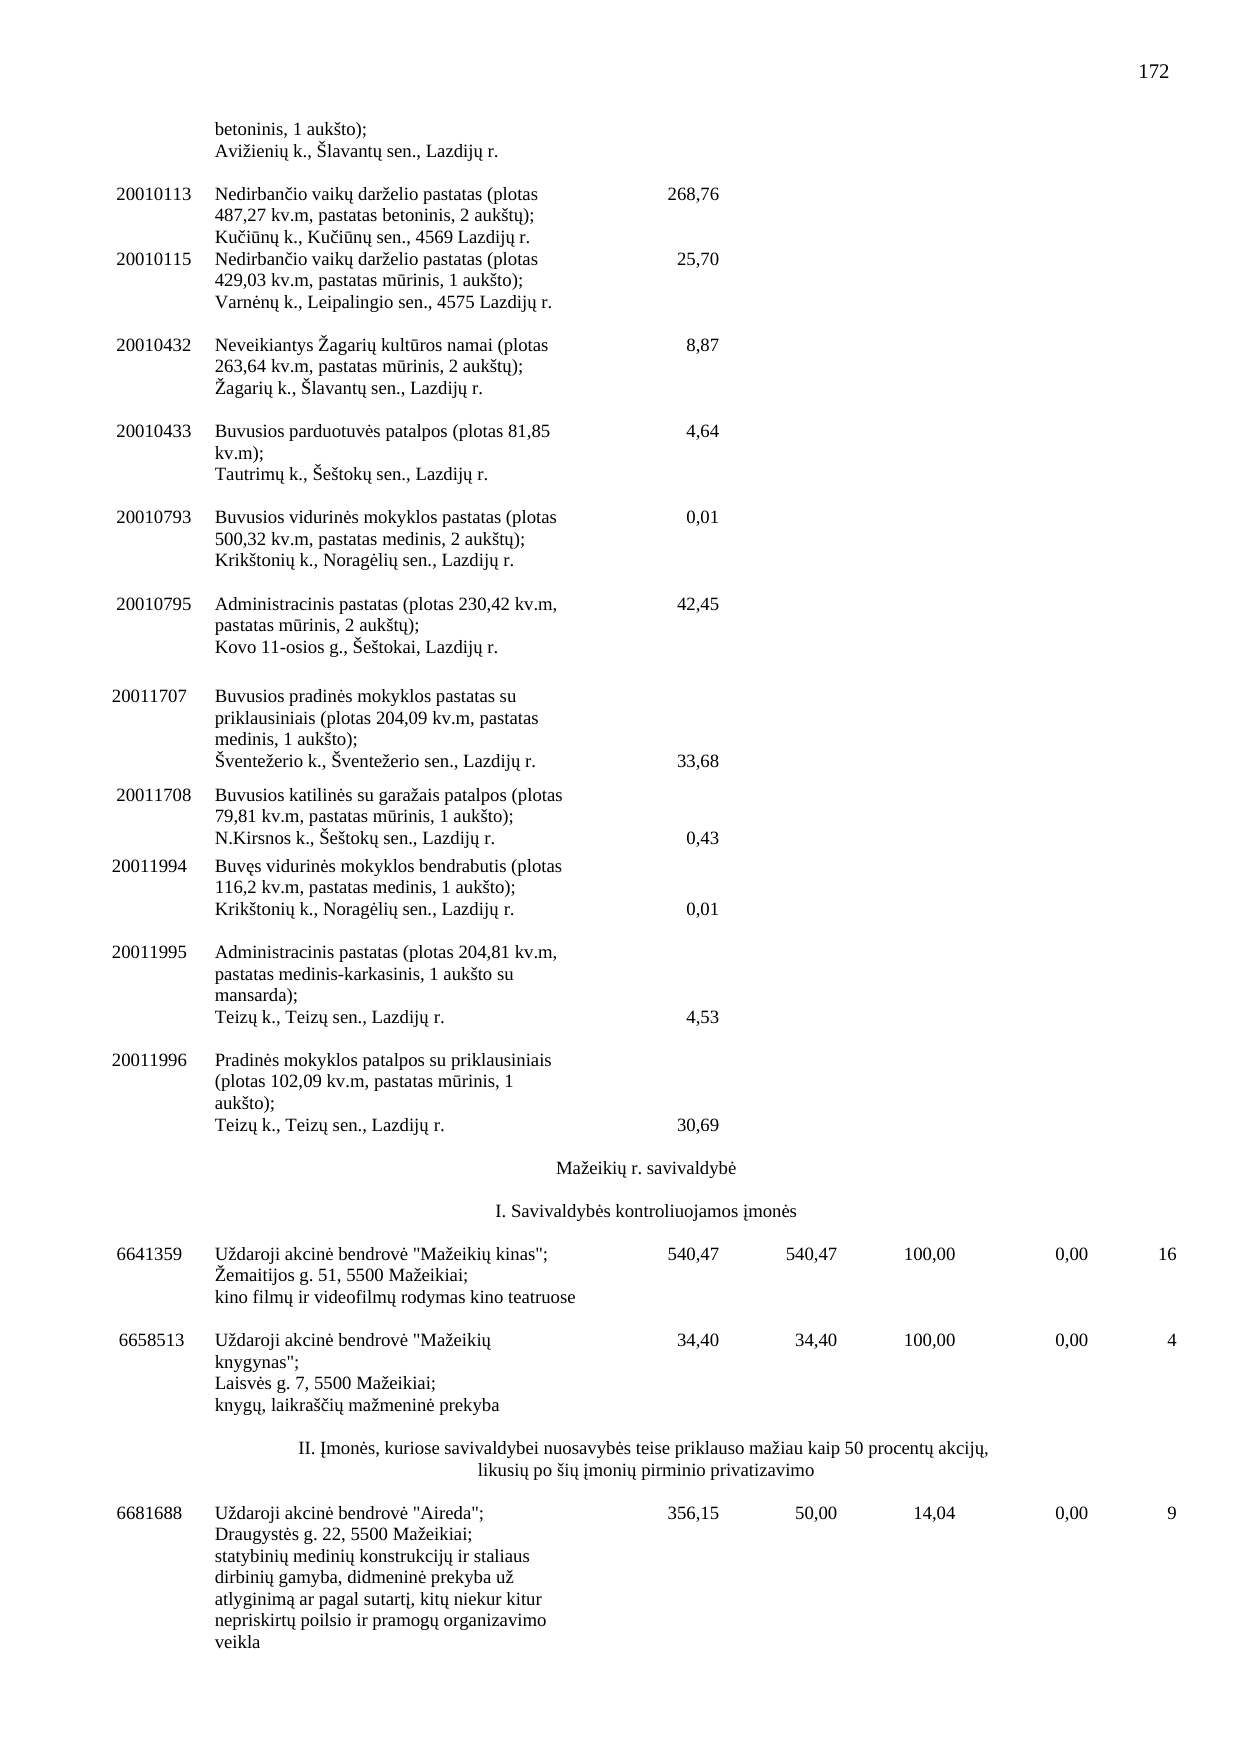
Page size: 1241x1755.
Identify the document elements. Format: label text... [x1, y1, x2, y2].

table_cell [1104, 778, 1192, 855]
table_cell [735, 183, 853, 247]
table_cell [971, 183, 1104, 247]
table_cell 20010795 [100, 593, 203, 679]
table_cell [853, 248, 971, 334]
table_cell [853, 1049, 974, 1157]
table_cell I. Savivaldybės kontroliuojamos įmonės [100, 1200, 1192, 1243]
table_cell [735, 941, 853, 1049]
table_cell 8,87 [587, 334, 735, 420]
table_cell [971, 118, 1104, 183]
table_cell II. Įmonės, kuriose savivaldybei nuosavybės teise priklauso mažiau kaip 50 procentų akcijų, likusių po šių įmonių pirminio privatizavimo [100, 1437, 1192, 1502]
table_cell [1104, 679, 1192, 777]
table_cell 20011996 [100, 1049, 203, 1157]
table_cell 33,68 [587, 679, 735, 777]
table_cell Uždaroji akcinė bendrovė "Mažeikių kinas"; Žemaitijos g. 51, 5500 Mažeikiai; kino filmų ir videofilmų rodymas kino teatruose [203, 1243, 587, 1329]
table_cell Nedirbančio vaikų darželio pastatas (plotas 429,03 kv.m, pastatas mūrinis, 1 aukšto); Varnėnų k., Leipalingio sen., 4575 Lazdijų r. [203, 248, 587, 334]
table_cell 0,00 [971, 1329, 1104, 1437]
table_cell 34,40 [587, 1329, 735, 1437]
table_cell 42,45 [587, 593, 735, 679]
table_cell Buvusios vidurinės mokyklos pastatas (plotas 500,32 kv.m, pastatas medinis, 2 aukštų); Krikštonių k., Noragėlių sen., Lazdijų r. [203, 506, 587, 592]
table_cell [735, 420, 853, 506]
table_cell 100,00 [853, 1329, 971, 1437]
table_cell [853, 118, 971, 183]
table_cell [853, 334, 971, 420]
table_cell Nedirbančio vaikų darželio pastatas (plotas 487,27 kv.m, pastatas betoninis, 2 aukštų); Kučiūnų k., Kučiūnų sen., 4569 Lazdijų r. [203, 183, 587, 247]
table_cell [853, 778, 971, 855]
table_cell [735, 118, 853, 183]
table_cell Administracinis pastatas (plotas 230,42 kv.m, pastatas mūrinis, 2 aukštų); Kovo 11-osios g., Šeštokai, Lazdijų r. [203, 593, 587, 679]
table_cell [1104, 506, 1192, 592]
table_cell [735, 248, 853, 334]
table_cell [975, 941, 1104, 1049]
table_cell [1104, 593, 1192, 679]
table_cell [735, 593, 853, 679]
table_cell 268,76 [587, 183, 735, 247]
table_cell 14,04 [853, 1502, 971, 1674]
table_cell 20010432 [100, 334, 203, 420]
table_cell 6658513 [100, 1329, 203, 1437]
table_cell 25,70 [587, 248, 735, 334]
table_cell [1104, 248, 1192, 334]
table_cell [853, 855, 974, 941]
table_cell 20011708 [100, 778, 203, 855]
table_cell Mažeikių r. savivaldybė [100, 1157, 1192, 1200]
table_cell [853, 593, 971, 679]
table_cell 0,00 [971, 1243, 1104, 1329]
table_cell [975, 1049, 1104, 1157]
table_cell [1104, 334, 1192, 420]
table_cell Administracinis pastatas (plotas 204,81 kv.m, pastatas medinis-karkasinis, 1 aukšto su mansarda); Teizų k., Teizų sen., Lazdijų r. [203, 941, 587, 1049]
table_cell [100, 118, 203, 183]
table_cell 100,00 [853, 1243, 971, 1329]
table_cell Pradinės mokyklos patalpos su priklausiniais (plotas 102,09 kv.m, pastatas mūrinis, 1 aukšto); Teizų k., Teizų sen., Lazdijų r. [203, 1049, 587, 1157]
table_cell 16 [1104, 1243, 1192, 1329]
table_cell [853, 941, 974, 1049]
table_cell [853, 506, 971, 592]
table_cell betoninis, 1 aukšto); Avižienių k., Šlavantų sen., Lazdijų r. [203, 118, 587, 183]
table_cell Buvusios parduotuvės patalpos (plotas 81,85 kv.m); Tautrimų k., Šeštokų sen., Lazdijų r. [203, 420, 587, 506]
table_cell [735, 1049, 853, 1157]
table_cell [853, 420, 971, 506]
table_cell [1104, 118, 1192, 183]
table_cell 540,47 [735, 1243, 853, 1329]
table_cell 4 [1104, 1329, 1192, 1437]
table_cell 0,01 [587, 506, 735, 592]
table_cell [735, 778, 853, 855]
table_cell 20011995 [100, 941, 203, 1049]
table_cell [1104, 1049, 1192, 1157]
table_cell [853, 183, 971, 247]
table_cell 0,43 [587, 778, 735, 855]
table_cell 20010433 [100, 420, 203, 506]
table_cell 0,00 [971, 1502, 1104, 1674]
table_cell 0,01 [587, 855, 735, 941]
table_cell Buvęs vidurinės mokyklos bendrabutis (plotas 116,2 kv.m, pastatas medinis, 1 aukšto); Krikštonių k., Noragėlių sen., Lazdijų r. [203, 855, 587, 941]
table_cell [971, 248, 1104, 334]
table_cell [1104, 941, 1192, 1049]
table_cell 4,64 [587, 420, 735, 506]
table_cell [735, 334, 853, 420]
table_cell [971, 506, 1104, 592]
table_cell [971, 334, 1104, 420]
table_cell 50,00 [735, 1502, 853, 1674]
table_cell [971, 679, 1104, 777]
table_cell 20011994 [100, 855, 203, 941]
table_cell Buvusios pradinės mokyklos pastatas su priklausiniais (plotas 204,09 kv.m, pastatas medinis, 1 aukšto); Šventežerio k., Šventežerio sen., Lazdijų r. [203, 679, 587, 777]
table_cell [587, 118, 735, 183]
table_cell 6641359 [100, 1243, 203, 1329]
table_cell Neveikiantys Žagarių kultūros namai (plotas 263,64 kv.m, pastatas mūrinis, 2 aukštų); Žagarių k., Šlavantų sen., Lazdijų r. [203, 334, 587, 420]
table_cell [1104, 183, 1192, 247]
table_cell 20010793 [100, 506, 203, 592]
table_cell [975, 855, 1104, 941]
table_cell [735, 855, 853, 941]
table_cell [1104, 855, 1192, 941]
table_cell [971, 593, 1104, 679]
table_cell 6681688 [100, 1502, 203, 1674]
table_cell 356,15 [587, 1502, 735, 1674]
table_cell Buvusios katilinės su garažais patalpos (plotas 79,81 kv.m, pastatas mūrinis, 1 aukšto); N.Kirsnos k., Šeštokų sen., Lazdijų r. [203, 778, 587, 855]
table_cell [735, 679, 853, 777]
table_cell [853, 679, 971, 777]
table_cell 4,53 [587, 941, 735, 1049]
table_cell 20011707 [100, 679, 203, 777]
table_cell [1104, 420, 1192, 506]
table_cell Uždaroji akcinė bendrovė "Mažeikių knygynas"; Laisvės g. 7, 5500 Mažeikiai; knygų, laikraščių mažmeninė prekyba [203, 1329, 587, 1437]
table_cell 9 [1104, 1502, 1192, 1674]
table_cell 34,40 [735, 1329, 853, 1437]
table_cell 540,47 [587, 1243, 735, 1329]
table_cell 30,69 [587, 1049, 735, 1157]
table_cell [735, 506, 853, 592]
table_cell 20010113 [100, 183, 203, 247]
table_cell [971, 778, 1104, 855]
table_cell [971, 420, 1104, 506]
table_cell 20010115 [100, 248, 203, 334]
table_cell Uždaroji akcinė bendrovė "Aireda"; Draugystės g. 22, 5500 Mažeikiai; statybinių medinių konstrukcijų ir staliaus dirbinių gamyba, didmeninė prekyba už atlyginimą ar pagal sutartį, kitų niekur kitur nepriskirtų poilsio ir pramogų organizavimo veikla [203, 1502, 587, 1674]
